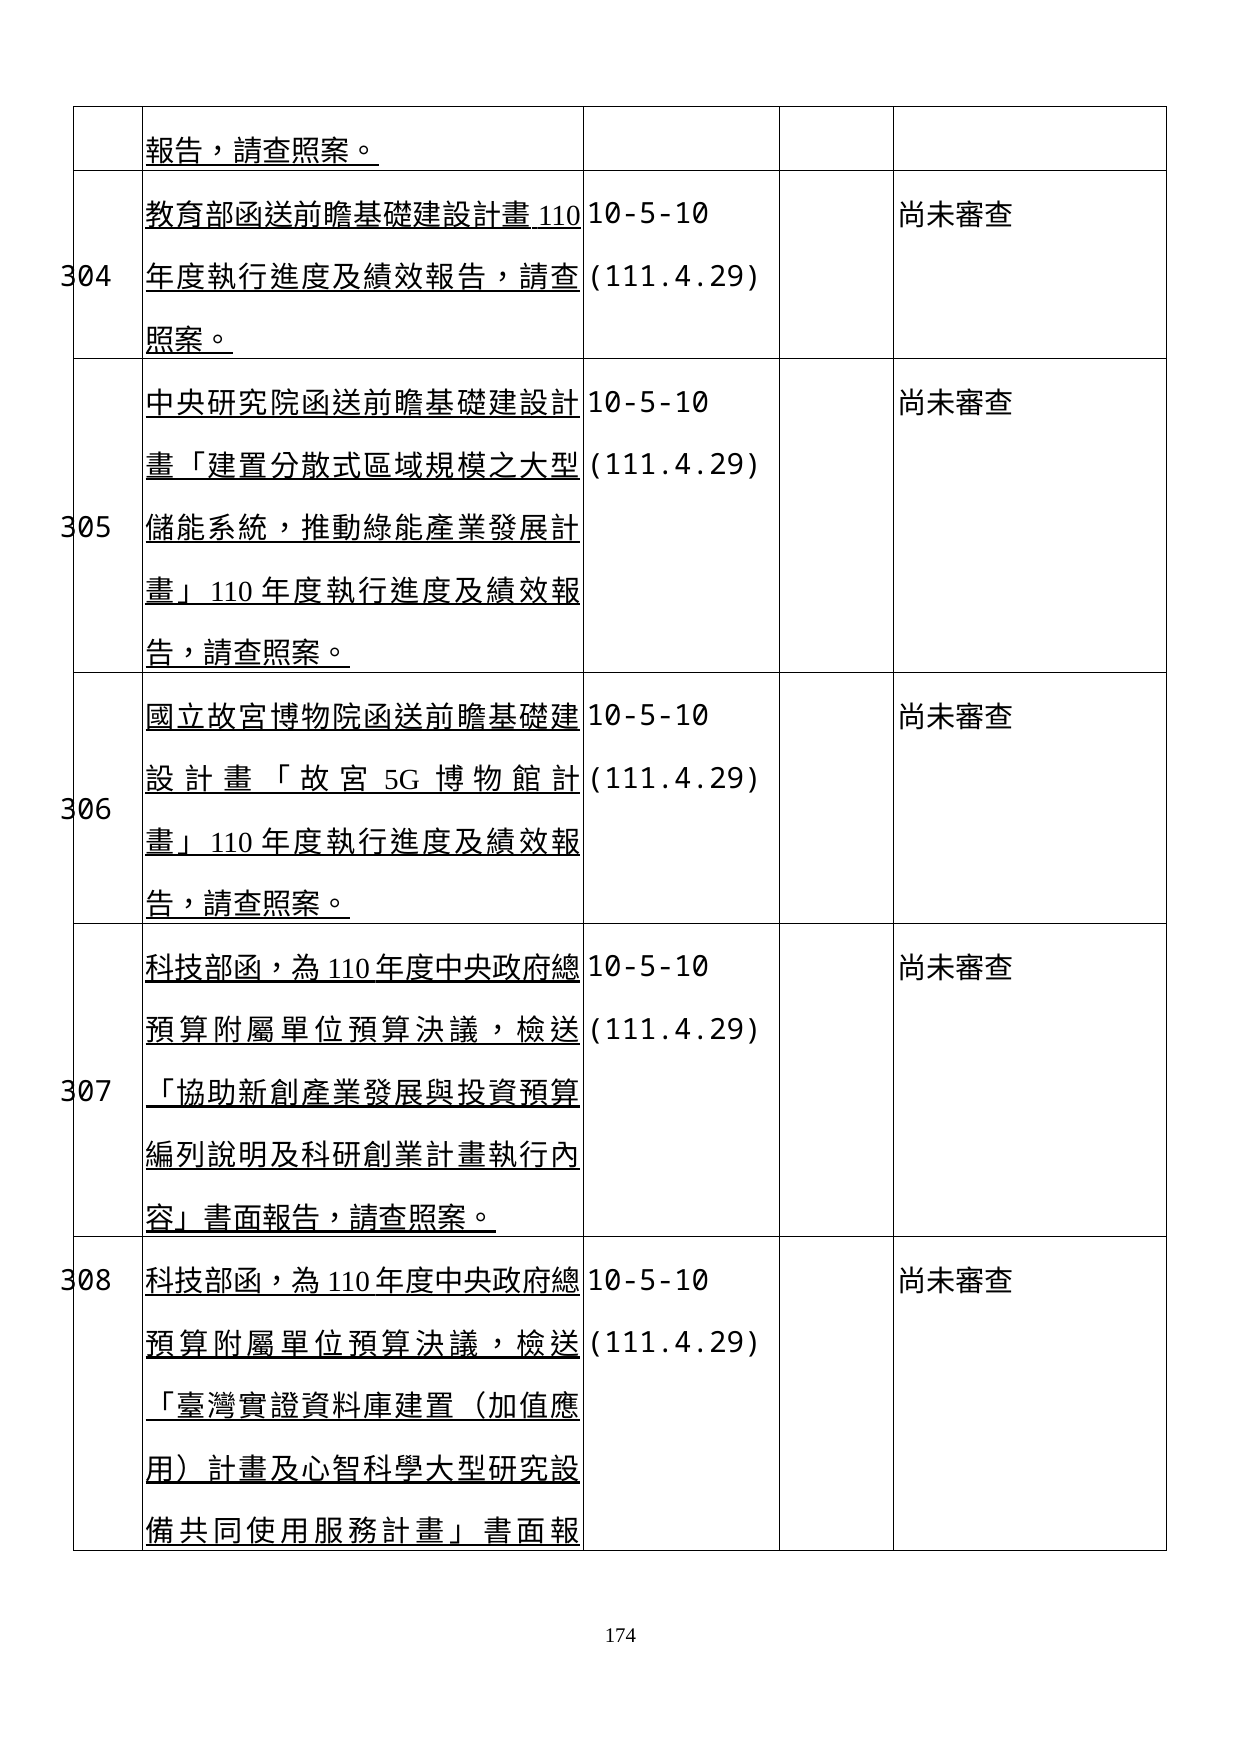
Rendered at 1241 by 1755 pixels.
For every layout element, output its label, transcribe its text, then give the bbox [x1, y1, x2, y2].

table_cell 尚未審查 [894, 1237, 1166, 1550]
table_cell [780, 673, 893, 923]
table_cell 科技部函，為110年度中央政府總預算附屬單位預算決議，檢送「臺灣實證資料庫建置（加值應用）計畫及心智科學大型研究設備共同使用服務計畫」書面報 [143, 1237, 583, 1550]
table_cell 10-5-10 (111.4.29) [584, 359, 779, 672]
table_cell [74, 673, 142, 923]
table_cell [780, 359, 893, 672]
table_cell [74, 107, 142, 169]
table_cell [780, 1237, 893, 1550]
table_cell [74, 924, 142, 1236]
table_cell 10-5-10 (111.4.29) [584, 171, 779, 358]
table_cell 報告，請查照案。 [143, 107, 583, 169]
table_cell 尚未審查 [894, 359, 1166, 672]
table_cell [780, 107, 893, 169]
table_cell 尚未審查 [894, 924, 1166, 1236]
table_cell 科技部函，為110年度中央政府總預算附屬單位預算決議，檢送「協助新創產業發展與投資預算編列說明及科研創業計畫執行內容」書面報告，請查照案。 [143, 924, 583, 1236]
table_cell 尚未審查 [894, 171, 1166, 358]
table_cell [74, 171, 142, 358]
table_cell [780, 171, 893, 358]
table_cell [74, 359, 142, 672]
table_cell [894, 107, 1166, 169]
table_cell 10-5-10 (111.4.29) [584, 1237, 779, 1550]
table_cell 10-5-10 (111.4.29) [584, 924, 779, 1236]
table_cell 國立故宮博物院函送前瞻基礎建設計畫「故宮5G博物館計畫」110年度執行進度及績效報告，請查照案。 [143, 673, 583, 923]
table_cell 尚未審查 [894, 673, 1166, 923]
table_cell [74, 1237, 142, 1550]
table_cell 中央研究院函送前瞻基礎建設計畫「建置分散式區域規模之大型儲能系統，推動綠能產業發展計畫」110年度執行進度及績效報告，請查照案。 [143, 359, 583, 672]
table_cell [584, 107, 779, 169]
table_cell [780, 924, 893, 1236]
table_cell 10-5-10 (111.4.29) [584, 673, 779, 923]
table_cell 教育部函送前瞻基礎建設計畫110年度執行進度及績效報告，請查照案。 [143, 171, 583, 358]
